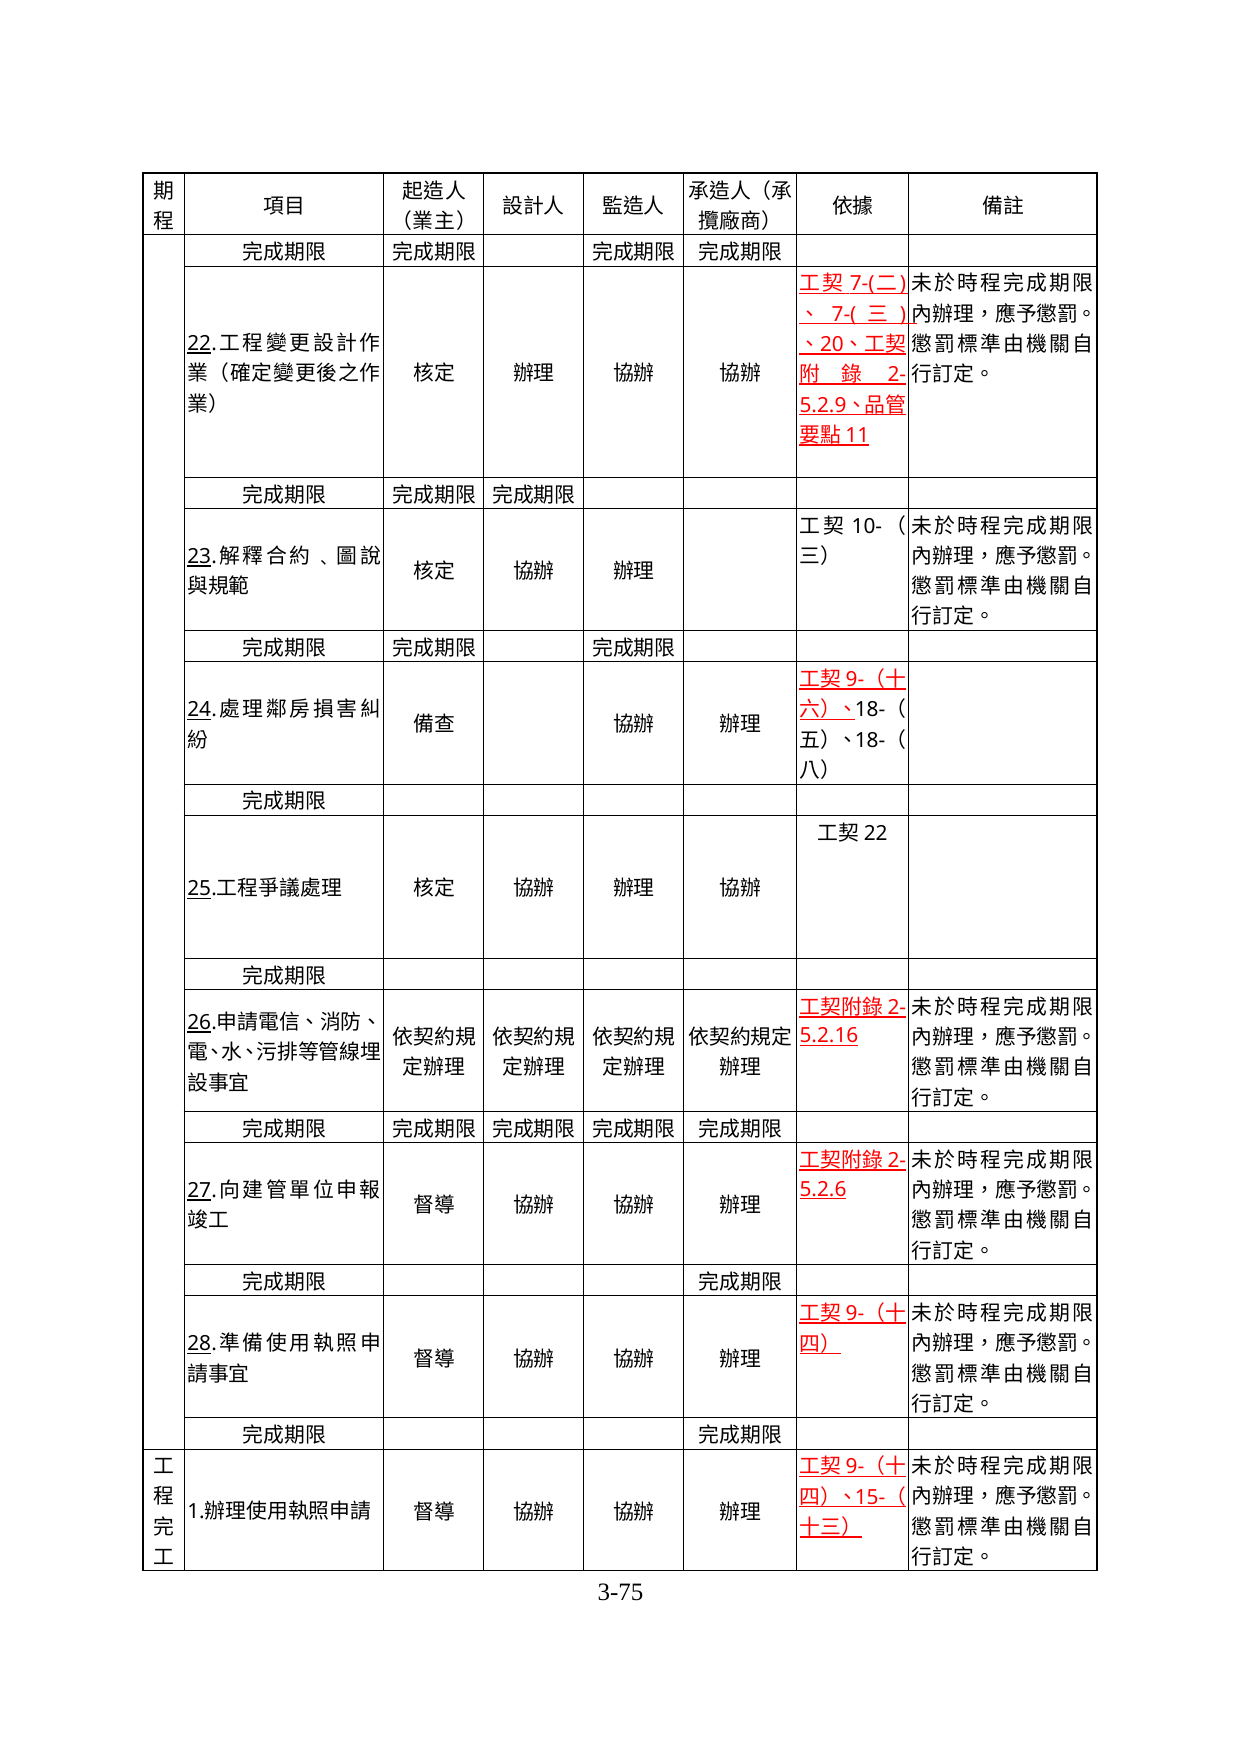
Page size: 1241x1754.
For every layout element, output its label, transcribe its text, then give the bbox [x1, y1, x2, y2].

table_cell 22.工程變更設計作業（確定變更後之作業） [185, 267, 383, 477]
table_cell [384, 785, 483, 815]
table_cell [909, 959, 1096, 989]
table_cell [584, 785, 683, 815]
table_cell 辦理 [684, 1143, 796, 1264]
table_cell 完成期限 [484, 1112, 583, 1142]
table_cell 未於時程完成期限內辦理，應予懲罰。 懲罰標準由機關自行訂定。 [909, 1450, 1096, 1570]
table_cell 24.處理鄰房損害糾紛 [185, 662, 383, 783]
table_cell [797, 1418, 908, 1448]
table_cell 未於時程完成期限內辦理，應予懲罰。 懲罰標準由機關自行訂定。 [909, 1296, 1096, 1417]
table_cell [909, 478, 1096, 508]
table_cell [909, 816, 1096, 958]
table_cell [684, 785, 796, 815]
table_cell 完成期限 [185, 478, 383, 508]
table_cell [797, 1112, 908, 1142]
table_cell 完成期限 [185, 235, 383, 266]
table_cell 核定 [384, 816, 483, 958]
table_cell 協辦 [484, 1143, 583, 1264]
table_cell [684, 478, 796, 508]
table_cell 依契約規定辦理 [684, 990, 796, 1111]
table_cell 核定 [384, 509, 483, 630]
table_cell [384, 1265, 483, 1295]
table_cell 28.準備使用執照申請事宜 [185, 1296, 383, 1417]
table_cell [909, 1112, 1096, 1142]
table_cell 完成期限 [684, 235, 796, 266]
table_cell 工契9-（十六）、18-（五）、18-（八） [797, 662, 908, 783]
table_cell [797, 631, 908, 661]
table_cell 辦理 [684, 1450, 796, 1570]
table_cell [584, 1418, 683, 1448]
table_cell 督導 [384, 1296, 483, 1417]
table_cell [484, 662, 583, 783]
table_cell 核定 [384, 267, 483, 477]
table_cell 未於時程完成期限內辦理，應予懲罰。 懲罰標準由機關自行訂定。 [909, 509, 1096, 630]
table_cell [797, 1265, 908, 1295]
table_cell [484, 1265, 583, 1295]
table_cell [384, 959, 483, 989]
table_cell 23.解釋合約﹑圖說與規範 [185, 509, 383, 630]
table_cell [909, 631, 1096, 661]
table_cell [909, 235, 1096, 266]
table_cell 工契22 [797, 816, 908, 958]
table_cell 26.申請電信、消防、電、水、污排等管線埋設事宜 [185, 990, 383, 1111]
table_cell 工契9-（十四）、15-（十三） [797, 1450, 908, 1570]
table_cell [684, 631, 796, 661]
table_cell 完成期限 [684, 1418, 796, 1448]
table_cell 協辦 [584, 1143, 683, 1264]
table_cell 辦理 [684, 662, 796, 783]
table_cell 依契約規定辦理 [484, 990, 583, 1111]
table_cell 協辦 [684, 267, 796, 477]
table_cell 工契9-（十四） [797, 1296, 908, 1417]
table_cell 辦理 [684, 1296, 796, 1417]
table_cell 完成期限 [384, 235, 483, 266]
table_cell 完成期限 [185, 631, 383, 661]
table_cell 辦理 [484, 267, 583, 477]
table_cell 依契約規定辦理 [584, 990, 683, 1111]
table_cell 27.向建管單位申報竣工 [185, 1143, 383, 1264]
table_cell [909, 1265, 1096, 1295]
table_cell 工契附錄2-5.2.6 [797, 1143, 908, 1264]
table_header 承造人（承攬廠商） [684, 174, 796, 234]
table_cell 完成期限 [684, 1265, 796, 1295]
table_cell 完成期限 [584, 235, 683, 266]
table_cell 未於時程完成期限內辦理，應予懲罰。 懲罰標準由機關自行訂定。 [909, 267, 1096, 477]
table_cell 完成期限 [484, 478, 583, 508]
table_cell 協辦 [584, 1296, 683, 1417]
table_cell [484, 959, 583, 989]
table_cell 未於時程完成期限內辦理，應予懲罰。 懲罰標準由機關自行訂定。 [909, 1143, 1096, 1264]
table_cell 完成期限 [185, 785, 383, 815]
table_cell 督導 [384, 1450, 483, 1570]
table_cell 協辦 [484, 1450, 583, 1570]
table_cell [909, 1418, 1096, 1448]
table_cell [484, 1418, 583, 1448]
table_cell 協辦 [484, 1296, 583, 1417]
table_cell [684, 959, 796, 989]
table_cell [144, 235, 184, 1448]
table_cell [484, 631, 583, 661]
table_cell 完成期限 [185, 1112, 383, 1142]
table_cell [584, 1265, 683, 1295]
table_cell [384, 1418, 483, 1448]
table_cell 辦理 [584, 816, 683, 958]
table_cell 完成期限 [684, 1112, 796, 1142]
table_cell 完成期限 [384, 631, 483, 661]
table_cell [484, 785, 583, 815]
table_cell [909, 662, 1096, 783]
table_cell 25.工程爭議處理 [185, 816, 383, 958]
table_cell [909, 785, 1096, 815]
table_cell 完成期限 [384, 1112, 483, 1142]
table_cell [484, 235, 583, 266]
table_cell 完成期限 [185, 1265, 383, 1295]
table_cell 未於時程完成期限內辦理，應予懲罰。 懲罰標準由機關自行訂定。 [909, 990, 1096, 1111]
table_cell 完成期限 [384, 478, 483, 508]
table_cell 協辦 [484, 816, 583, 958]
table_cell [797, 478, 908, 508]
table_cell [797, 785, 908, 815]
table_cell 備查 [384, 662, 483, 783]
table_cell 協辦 [584, 267, 683, 477]
table_cell 督導 [384, 1143, 483, 1264]
table_header 依據 [797, 174, 908, 234]
table_cell [584, 478, 683, 508]
table_header 期程 [144, 174, 184, 234]
table_cell 工契附錄2-5.2.16 [797, 990, 908, 1111]
table_cell 辦理 [584, 509, 683, 630]
table_cell 工契7-(二)、7-(三)、20、工契附錄2-5.2.9、品管要點11 [797, 267, 908, 477]
table_cell 完成期限 [185, 1418, 383, 1448]
table_cell 完成期限 [584, 1112, 683, 1142]
table_cell 依契約規定辦理 [384, 990, 483, 1111]
table_cell 工程完工 [144, 1450, 184, 1570]
table_cell [584, 959, 683, 989]
table_header 監造人 [584, 174, 683, 234]
table_header 備註 [909, 174, 1096, 234]
table_cell 協辦 [684, 816, 796, 958]
table_cell 1.辦理使用執照申請 [185, 1450, 383, 1570]
table_cell [684, 509, 796, 630]
table_header 項目 [185, 174, 383, 234]
table_header 設計人 [484, 174, 583, 234]
table_cell [797, 235, 908, 266]
table_cell 工契10-（三） [797, 509, 908, 630]
table_cell 完成期限 [584, 631, 683, 661]
table_header 起造人（業主） [384, 174, 483, 234]
table_cell [797, 959, 908, 989]
table_cell 完成期限 [185, 959, 383, 989]
table_cell 協辦 [584, 662, 683, 783]
table_cell 協辦 [484, 509, 583, 630]
table_cell 協辦 [584, 1450, 683, 1570]
